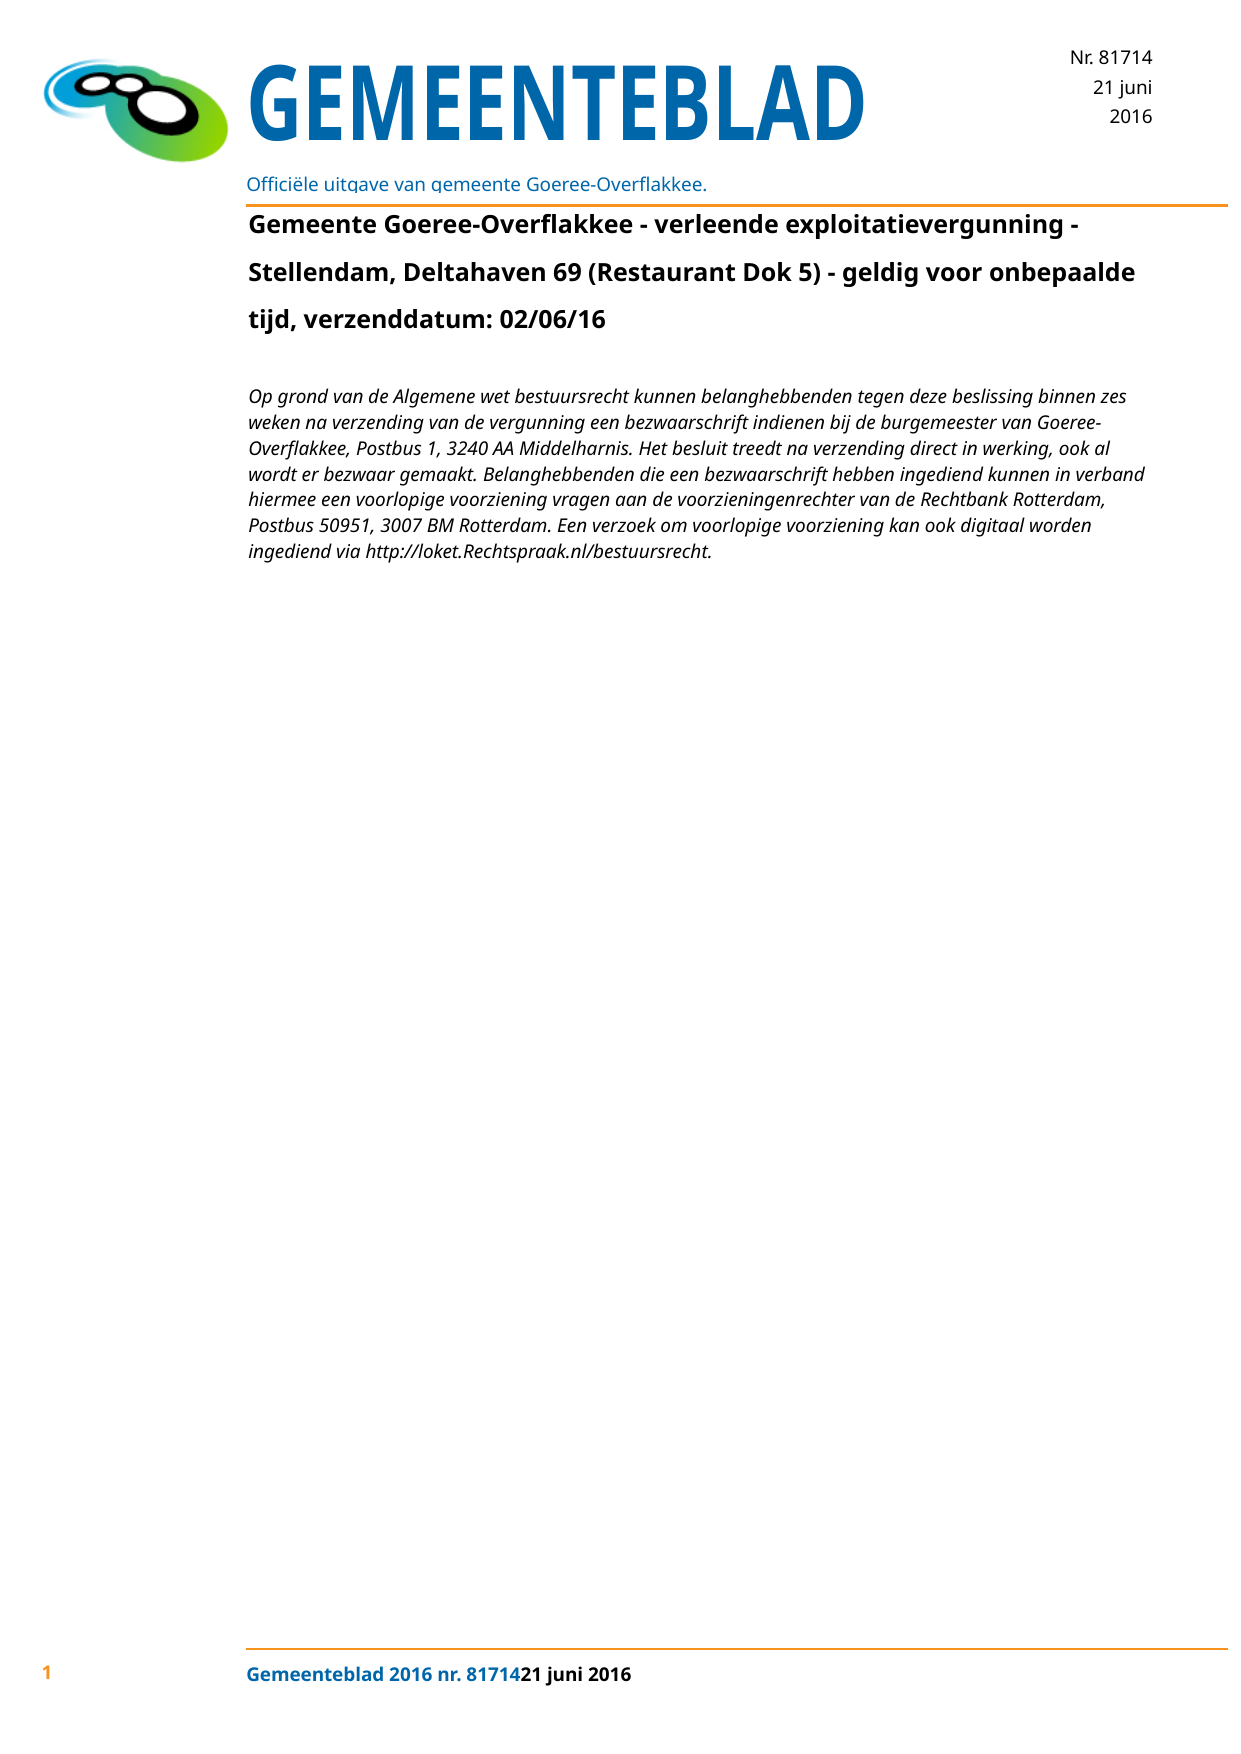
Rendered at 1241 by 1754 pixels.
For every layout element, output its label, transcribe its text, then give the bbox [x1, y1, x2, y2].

text Op grond van de Algemene wet bestuursrecht kunnen belanghebbenden tegen deze beslissing binnen zes weken na verzending van de vergunning een bezwaarschrift indienen bij de burgemeester van Goeree-Overflakkee, Postbus 1, 3240 AA Middelharnis. Het besluit treedt na verzending direct in werking, ook al wordt er bezwaar gemaakt. Belanghebbenden die een bezwaarschrift hebben ingediend kunnen in verband hiermee een voorlopige voorziening vragen aan de voorzieningenrechter van de Rechtbank Rotterdam, Postbus 50951, 3007 BM Rotterdam. Een verzoek om voorlopige voorziening kan ook digitaal worden ingediend via http://loket.Rechtspraak.nl/bestuursrecht. [248, 384, 1152, 564]
text Gemeente Goeree-Overflakkee - verleende exploitatievergunning - Stellendam, Deltahaven 69 (Restaurant Dok 5) - geldig voor onbepaalde tijd, verzenddatum: 02/06/16 [248, 207, 1152, 336]
picture [41, 47, 231, 172]
